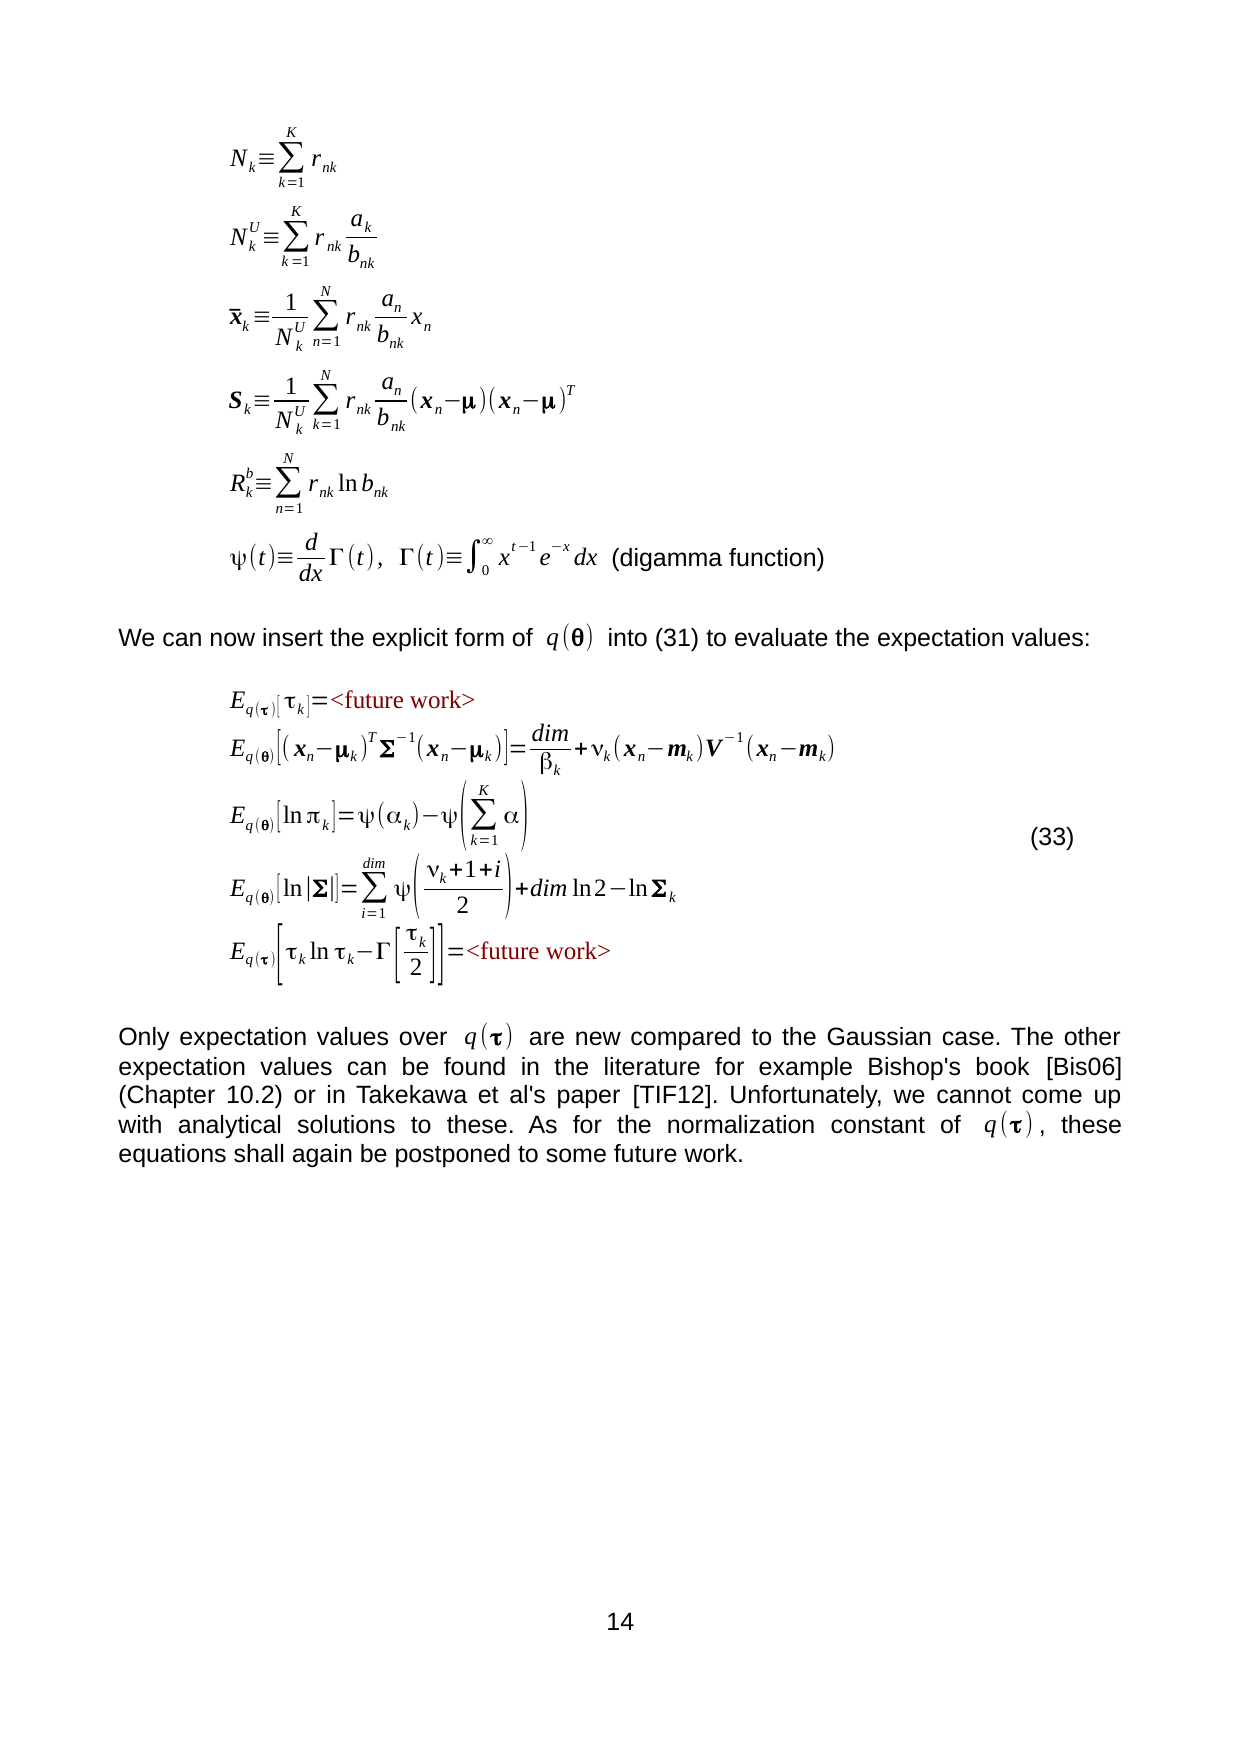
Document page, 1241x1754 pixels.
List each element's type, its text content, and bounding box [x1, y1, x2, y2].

table_cell [118, 197, 217, 277]
table_cell [118, 444, 217, 522]
table_cell [1024, 277, 1123, 360]
table_cell [1024, 444, 1123, 522]
text We can now insert the explicit form of into (31) to evaluate the expectation values: [118, 622, 1122, 652]
table_header (33) [1024, 681, 1123, 993]
table_header [118, 118, 217, 197]
table_cell [217, 277, 1024, 360]
table_cell [217, 444, 1024, 522]
table_header [217, 118, 1024, 197]
table_cell [118, 277, 217, 360]
table_cell [118, 360, 217, 444]
table_cell [1024, 197, 1123, 277]
table_cell [217, 197, 1024, 277]
table_header [118, 681, 217, 993]
table_cell [1024, 523, 1123, 593]
table_cell (digamma function) [217, 523, 1024, 593]
table_header [217, 681, 1024, 993]
table_cell [1024, 360, 1123, 444]
table_cell [118, 523, 217, 593]
table_header [1024, 118, 1123, 197]
text Only expectation values over are new compared to the Gaussian case. The other expectation values can be found in the literature for example Bishop's book [Bis06] (Chapter 10.2) or in Takekawa et al's paper [TIF12]. Unfortunately, we cannot come up with analytical solutions to these. As for the normalization constant of , these equations shall again be postponed to some future work. [118, 1021, 1122, 1168]
table_cell [217, 360, 1024, 444]
